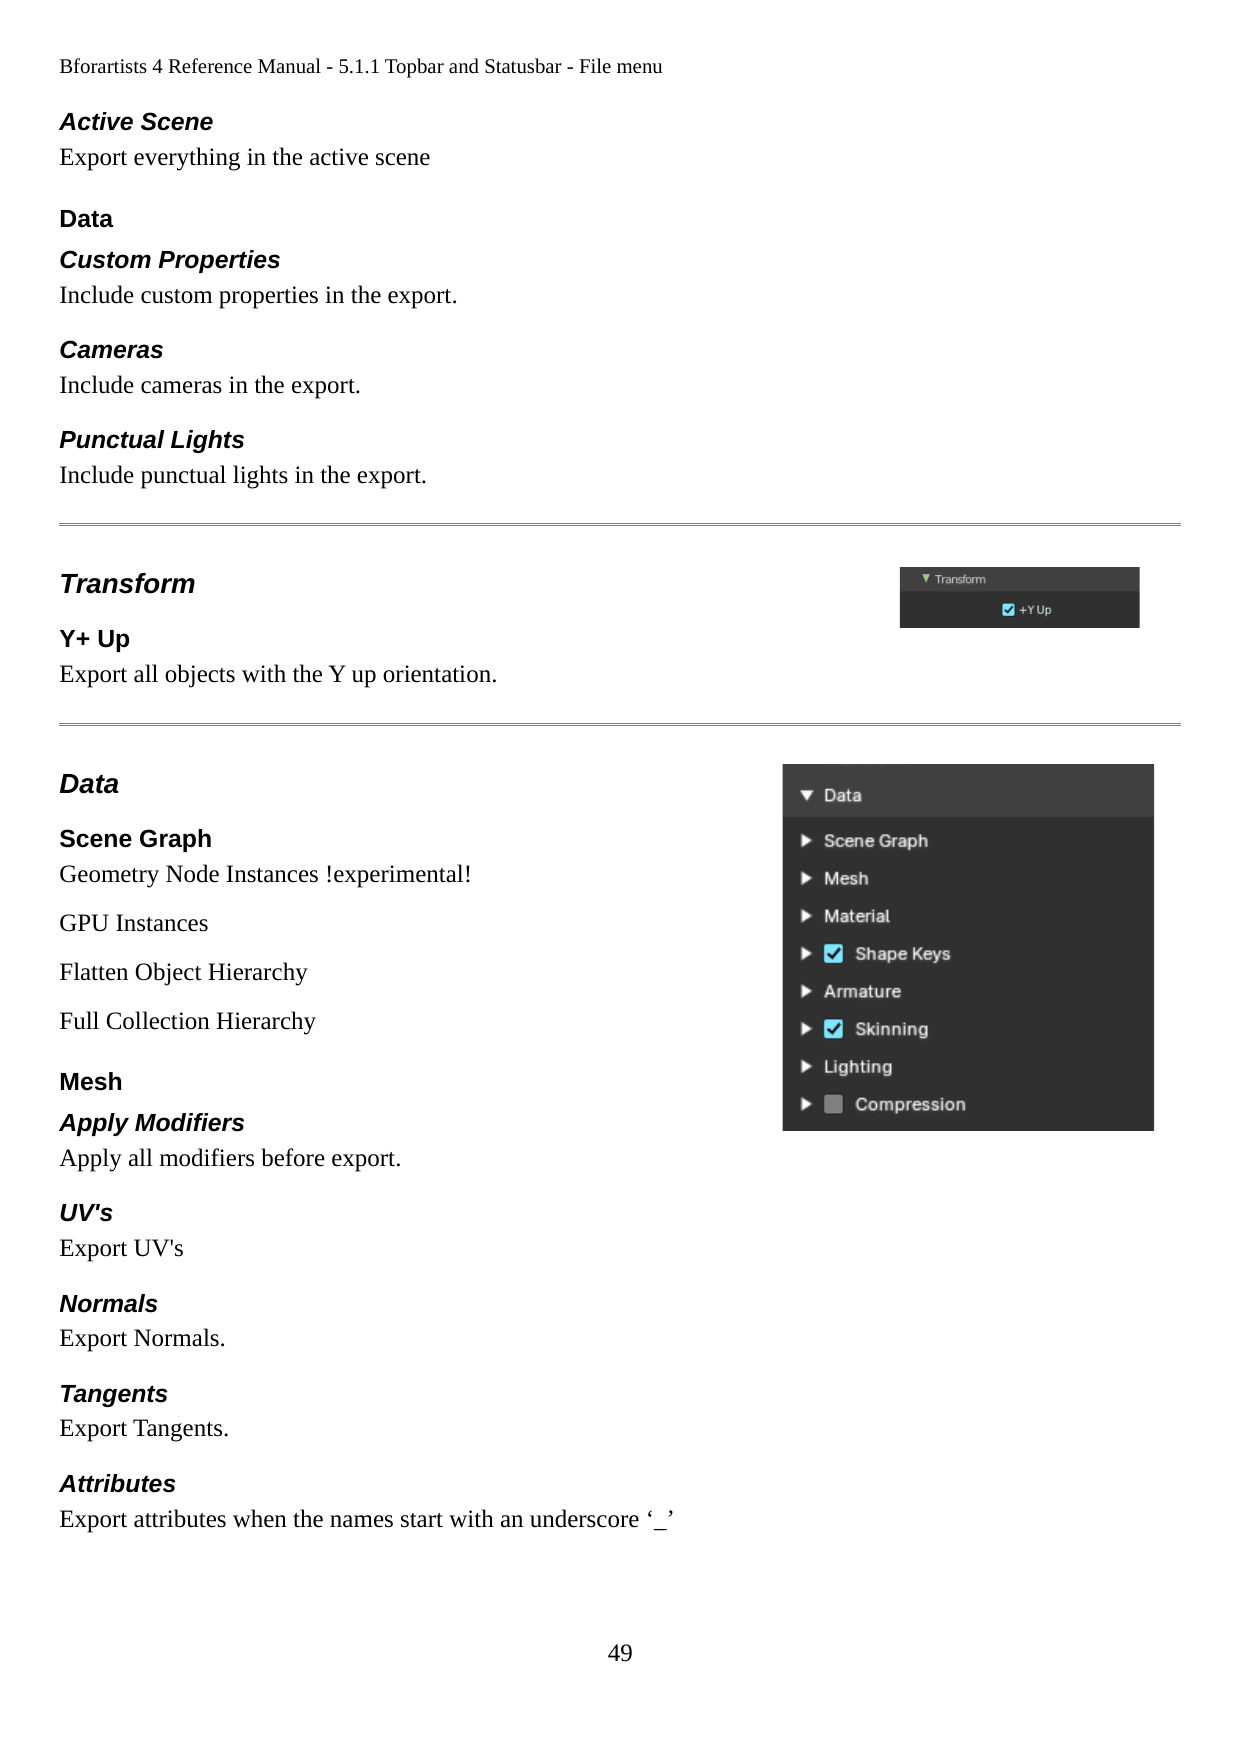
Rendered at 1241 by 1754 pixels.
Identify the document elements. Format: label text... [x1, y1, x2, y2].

picture [899, 567, 1140, 628]
text Include cameras in the export. [59, 370, 1181, 398]
subtitle Cameras [59, 335, 1181, 363]
text Flatten Object Hierarchy [59, 957, 782, 986]
text Export Normals. [59, 1323, 1181, 1352]
text Export Tangents. [59, 1413, 1181, 1442]
subtitle Punctual Lights [59, 425, 1181, 454]
text GPU Instances [59, 908, 782, 936]
subtitle [1155, 1067, 1181, 1096]
subtitle Active Scene [59, 107, 1181, 136]
subtitle Mesh [59, 1067, 782, 1096]
text Export all objects with the Y up orientation. [59, 659, 1181, 688]
text Include punctual lights in the export. [59, 460, 1181, 489]
subtitle Attributes [59, 1469, 1181, 1497]
text [1155, 957, 1181, 986]
text Export attributes when the names start with an underscore ‘_’ [59, 1504, 1181, 1532]
picture [782, 764, 1155, 1131]
subtitle Y+ Up [59, 624, 1181, 653]
subtitle Custom Properties [59, 245, 1181, 273]
subtitle Data [59, 204, 1181, 232]
subtitle [1140, 568, 1181, 599]
text [1155, 1006, 1181, 1034]
subtitle [1155, 824, 1181, 852]
subtitle Transform [59, 568, 899, 599]
subtitle [1155, 767, 1181, 799]
subtitle Scene Graph [59, 824, 782, 852]
text Apply all modifiers before export. [59, 1143, 1181, 1172]
text Export everything in the active scene [59, 142, 1181, 171]
subtitle Tangents [59, 1379, 1181, 1407]
text [1155, 908, 1181, 936]
text Include custom properties in the export. [59, 280, 1181, 308]
subtitle Apply Modifiers [59, 1108, 1181, 1137]
subtitle Data [59, 767, 782, 799]
subtitle UV's [59, 1198, 1181, 1227]
text Export UV's [59, 1233, 1181, 1262]
text Geometry Node Instances !experimental! [59, 859, 782, 887]
text Full Collection Hierarchy [59, 1006, 782, 1034]
subtitle Normals [59, 1289, 1181, 1317]
